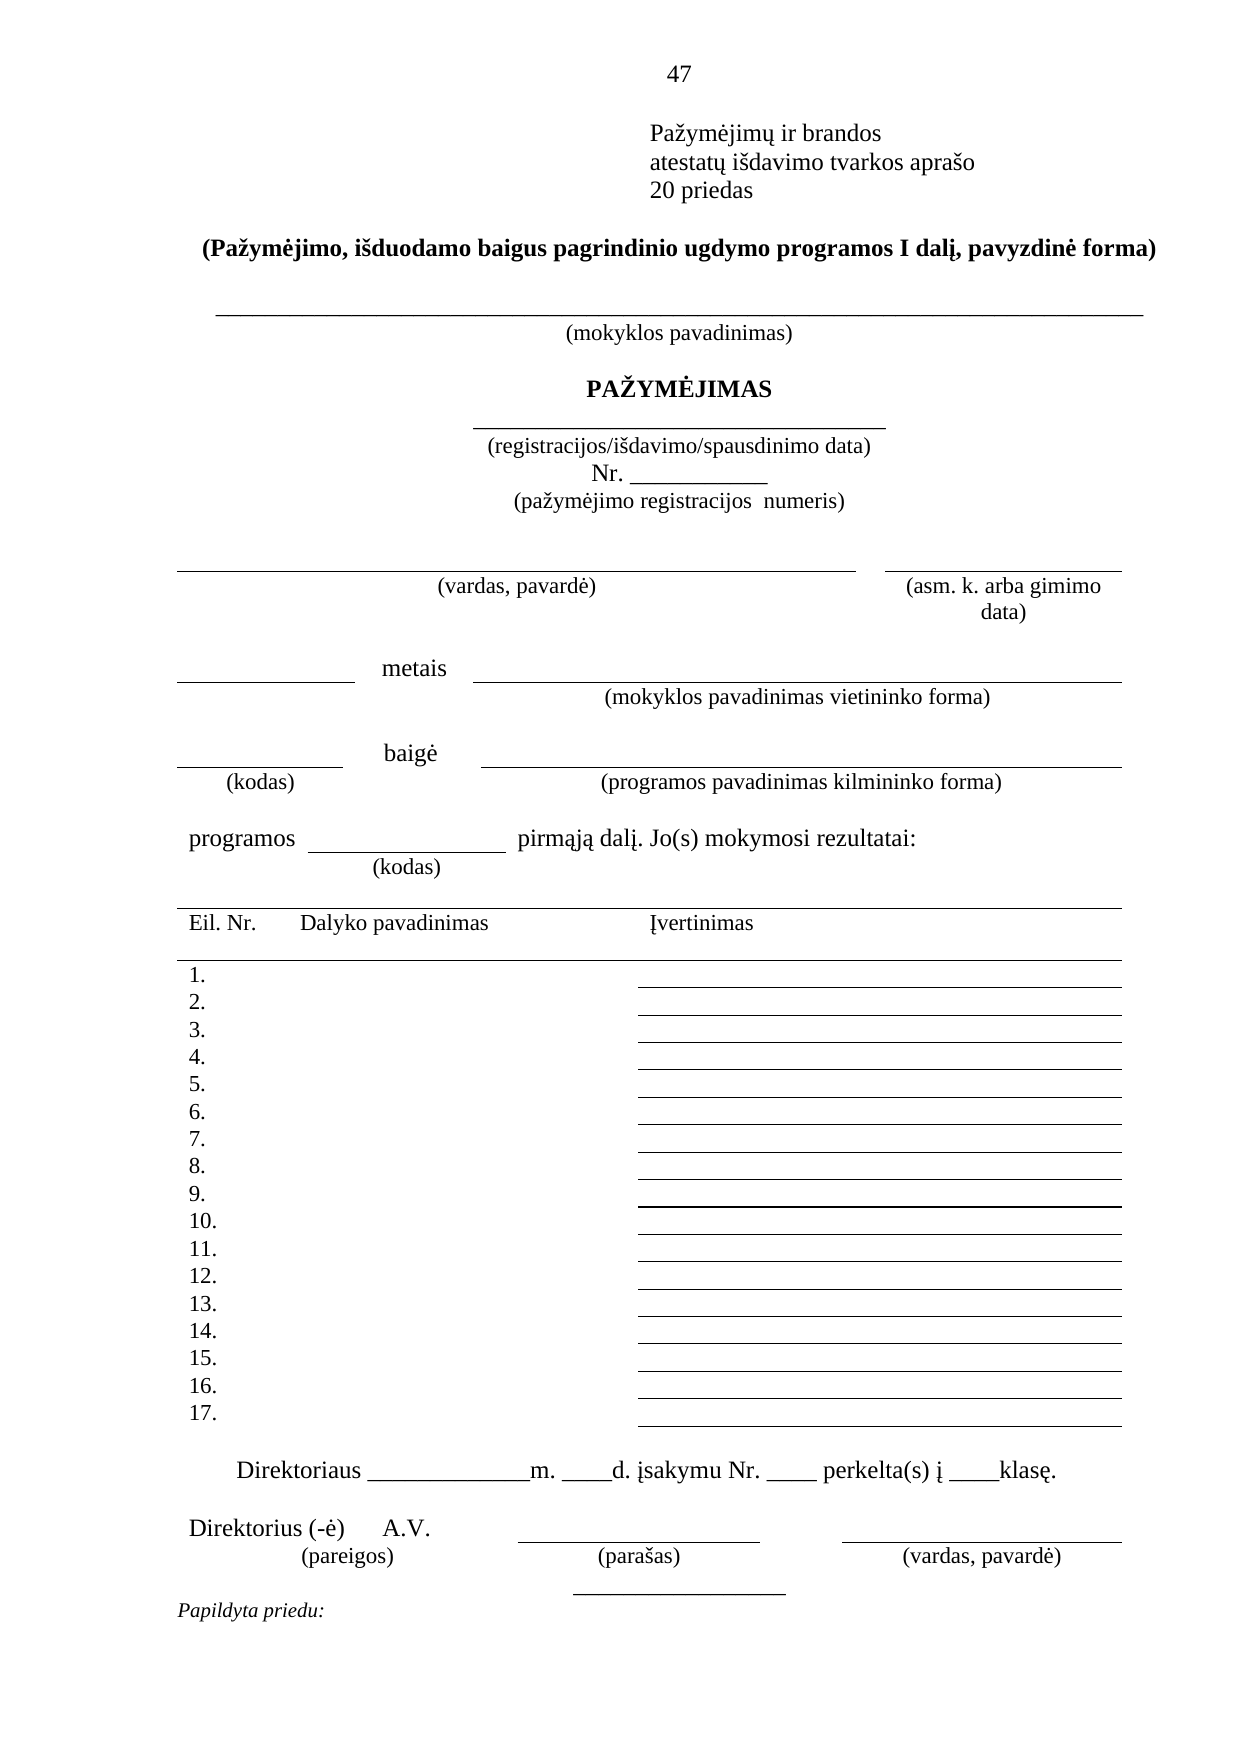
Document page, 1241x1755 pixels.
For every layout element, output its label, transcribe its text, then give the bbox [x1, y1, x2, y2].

table_cell [289, 1316, 552, 1343]
table_cell (programos pavadinimas kilmininko forma) [481, 768, 1122, 794]
table_cell [289, 1261, 552, 1288]
text (Pažymėjimo, išduodamo baigus pagrindinio ugdymo programos I dalį, pavyzdinė forma) [177, 233, 1181, 262]
table_cell [610, 987, 638, 1014]
table_cell [610, 1124, 638, 1152]
table_cell [581, 1069, 610, 1097]
table_cell [581, 1179, 610, 1206]
table_cell [289, 987, 552, 1014]
table_cell [289, 1206, 552, 1234]
table_cell [289, 1179, 552, 1206]
table_cell (vardas, pavardė) [842, 1543, 1122, 1569]
table_cell [610, 1398, 638, 1426]
table_header [518, 1513, 760, 1542]
text Papildyta priedu: [177, 1598, 1181, 1622]
table_cell [553, 1206, 581, 1234]
table_cell [610, 1289, 638, 1316]
table_cell [553, 1124, 581, 1152]
text Nr. ___________ [177, 458, 1181, 487]
table_cell [289, 1097, 552, 1124]
table_header [856, 542, 885, 571]
table_cell [638, 1043, 1122, 1069]
table_cell [638, 988, 1122, 1014]
table_cell [638, 1016, 1122, 1042]
table_header [885, 542, 1122, 571]
table_cell [638, 1208, 1122, 1234]
table_header Įvertinimas [638, 909, 1122, 960]
table_cell 7. [177, 1124, 288, 1152]
text Direktoriaus _____________m. ____d. įsakymu Nr. ____ perkelta(s) į ____klasę. [177, 1455, 1181, 1484]
text _________________________________ [177, 403, 1181, 432]
table_cell [289, 1152, 552, 1179]
table_cell [638, 1399, 1122, 1426]
table_header metais [355, 654, 473, 682]
table_header [452, 738, 481, 767]
table_cell [581, 1261, 610, 1288]
table_header [553, 909, 581, 960]
table_cell [610, 1069, 638, 1097]
table_cell [452, 767, 481, 794]
table_cell 17. [177, 1398, 288, 1426]
table_header Direktorius (-ė) A.V. [177, 1513, 517, 1542]
table_cell 3. [177, 1015, 288, 1042]
table_cell (mokyklos pavadinimas vietininko forma) [473, 683, 1122, 709]
table_header [308, 823, 506, 852]
text atestatų išdavimo tvarkos aprašo [649, 147, 1181, 176]
table_cell [177, 852, 307, 879]
table_cell [581, 1398, 610, 1426]
table_cell [553, 1042, 581, 1069]
table_cell [581, 1289, 610, 1316]
table_cell [553, 1015, 581, 1042]
table_cell [581, 1371, 610, 1398]
table_cell [581, 1206, 610, 1234]
table_cell [553, 1234, 581, 1261]
table_header programos [177, 823, 307, 852]
table_cell [581, 1316, 610, 1343]
table_cell 14. [177, 1316, 288, 1343]
table_cell 13. [177, 1289, 288, 1316]
table_header [177, 542, 856, 571]
table_header pirmąją dalį. Jo(s) mokymosi rezultatai: [506, 823, 1122, 852]
text _________________ [177, 1569, 1181, 1598]
table_cell [638, 1317, 1122, 1343]
table_cell 10. [177, 1206, 288, 1234]
table_cell [610, 1206, 638, 1234]
table_cell [638, 1344, 1122, 1371]
table_cell [610, 1015, 638, 1042]
table_cell [638, 1262, 1122, 1288]
table_cell [581, 1097, 610, 1124]
table_cell [372, 767, 452, 794]
table_cell (kodas) [177, 768, 343, 794]
table_cell (pareigos) [177, 1542, 517, 1569]
text (pažymėjimo registracijos numeris) [177, 487, 1181, 513]
table_cell [553, 1179, 581, 1206]
table_cell [553, 1069, 581, 1097]
table_cell [638, 1098, 1122, 1124]
table_cell [610, 1343, 638, 1371]
table_cell [581, 987, 610, 1014]
text _ [177, 291, 1181, 319]
table_cell 8. [177, 1152, 288, 1179]
table_cell (parašas) [518, 1543, 760, 1569]
table_header [610, 909, 638, 960]
table_cell [610, 1097, 638, 1124]
table_cell [553, 1343, 581, 1371]
table_cell [610, 1261, 638, 1288]
table_cell 1. [177, 961, 288, 987]
text (mokyklos pavadinimas) [177, 319, 1181, 346]
table_cell [581, 1152, 610, 1179]
table_cell [553, 1316, 581, 1343]
table_cell [856, 571, 885, 625]
table_cell [289, 1042, 552, 1069]
table_header [842, 1513, 1122, 1542]
table_cell (vardas, pavardė) [177, 572, 856, 625]
table_cell [610, 1316, 638, 1343]
table_cell [553, 987, 581, 1014]
table_cell [610, 961, 638, 987]
table_cell 12. [177, 1261, 288, 1288]
table_cell [289, 1069, 552, 1097]
table_header Eil. Nr. [177, 909, 288, 960]
table_cell [760, 1542, 842, 1569]
table_cell 9. [177, 1179, 288, 1206]
table_cell [581, 1015, 610, 1042]
table_cell [581, 1234, 610, 1261]
table_cell [355, 682, 473, 709]
table_cell 11. [177, 1234, 288, 1261]
text PAŽYMĖJIMAS [177, 374, 1181, 403]
table_cell [610, 1234, 638, 1261]
table_cell [553, 961, 581, 987]
table_cell [610, 1371, 638, 1398]
table_header [481, 738, 1122, 767]
table_cell [553, 1398, 581, 1426]
table_cell [343, 767, 372, 794]
table_cell 2. [177, 987, 288, 1014]
table_header Dalyko pavadinimas [289, 909, 552, 960]
table_cell [553, 1261, 581, 1288]
table_cell [553, 1289, 581, 1316]
table_cell [289, 1289, 552, 1316]
table_cell [506, 852, 1122, 879]
table_header [760, 1513, 842, 1542]
table_cell [289, 1015, 552, 1042]
table_header baigė [372, 738, 452, 767]
table_cell [289, 1234, 552, 1261]
table_cell [638, 1290, 1122, 1316]
table_cell [638, 1070, 1122, 1097]
table_cell [289, 961, 552, 987]
table_cell 5. [177, 1069, 288, 1097]
table_cell [610, 1179, 638, 1206]
table_cell [177, 683, 355, 709]
table_cell 15. [177, 1343, 288, 1371]
table_cell [638, 1153, 1122, 1179]
table_cell [610, 1042, 638, 1069]
table_cell [638, 1372, 1122, 1398]
table_cell [581, 1042, 610, 1069]
table_header [473, 654, 1122, 682]
table_cell 6. [177, 1097, 288, 1124]
table_cell (asm. k. arba gimimo data) [885, 572, 1122, 625]
text 20 priedas [649, 176, 1181, 204]
table_header [177, 738, 343, 767]
table_cell [289, 1343, 552, 1371]
text Pažymėjimų ir brandos [649, 118, 1181, 147]
table_cell [553, 1152, 581, 1179]
table_cell [638, 1125, 1122, 1152]
table_cell [289, 1124, 552, 1152]
table_header [343, 738, 372, 767]
table_cell [610, 1152, 638, 1179]
text (registracijos/išdavimo/spausdinimo data) [177, 432, 1181, 458]
table_header [581, 909, 610, 960]
table_cell [638, 1235, 1122, 1261]
table_cell [289, 1398, 552, 1426]
table_cell 16. [177, 1371, 288, 1398]
table_cell [553, 1097, 581, 1124]
table_cell [289, 1371, 552, 1398]
table_cell [638, 1180, 1122, 1206]
table_cell 4. [177, 1042, 288, 1069]
table_cell [581, 961, 610, 987]
table_cell (kodas) [308, 853, 506, 879]
table_cell [553, 1371, 581, 1398]
table_cell [581, 1343, 610, 1371]
table_header [177, 654, 355, 682]
table_cell [581, 1124, 610, 1152]
table_cell [638, 961, 1122, 987]
